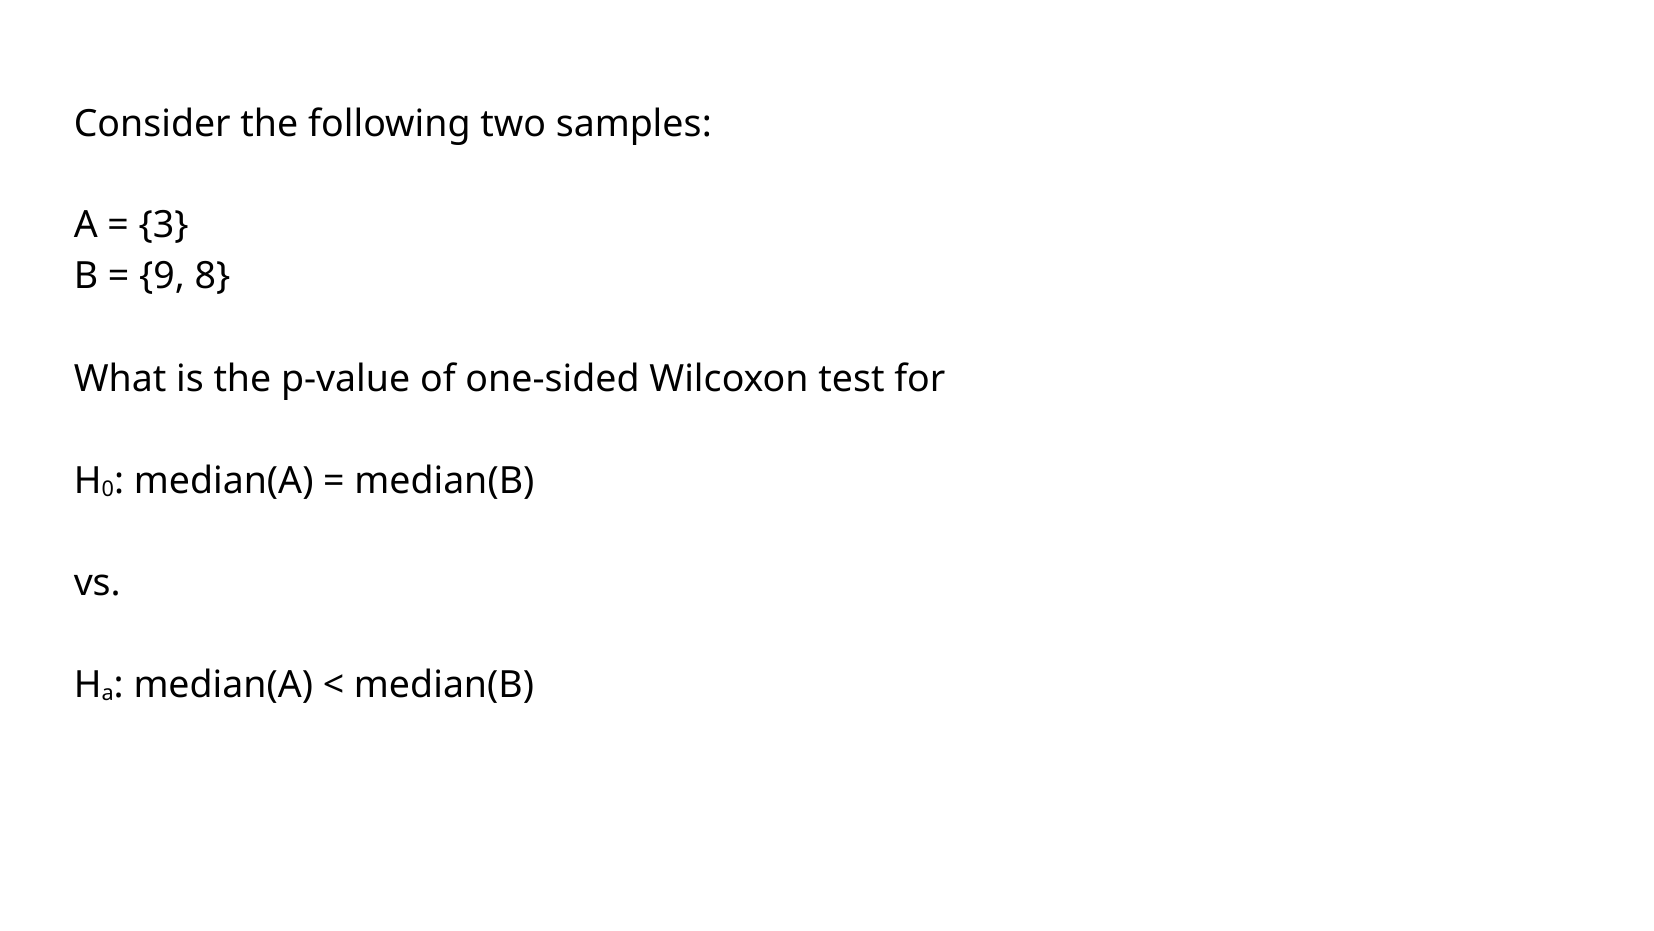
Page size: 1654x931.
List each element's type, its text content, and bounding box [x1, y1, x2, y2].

text_box Consider the following two samples: A = {3} B = {9, 8} What is the p-value of one-sided Wilcoxon test for H0: median(A) = median(B) vs. Ha: median(A) < median(B) [59, 88, 1625, 850]
